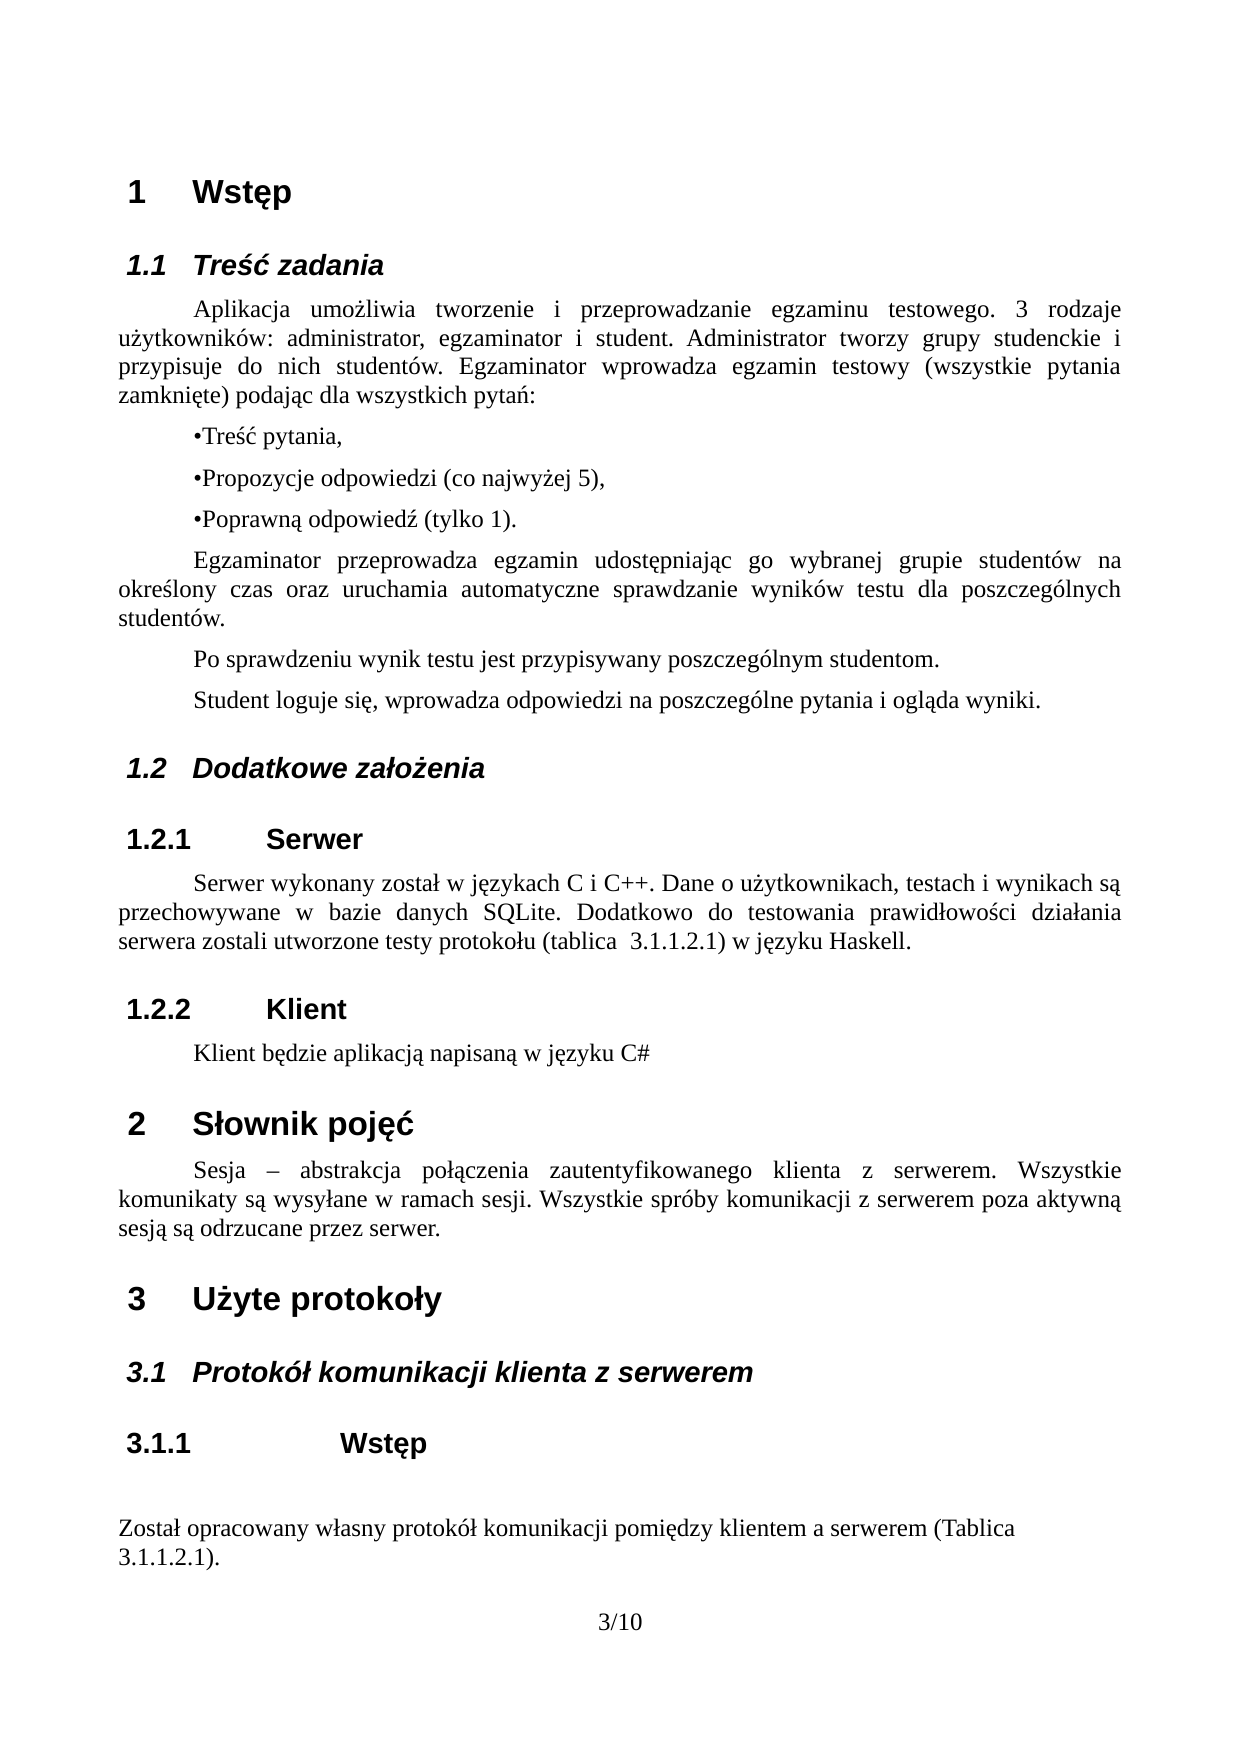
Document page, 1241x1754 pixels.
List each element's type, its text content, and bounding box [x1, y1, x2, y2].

subtitle Użyte protokoły [118, 1279, 1122, 1318]
subtitle Treść zadania [118, 248, 1122, 281]
subtitle Słownik pojęć [118, 1104, 1122, 1143]
subtitle Dodatkowe założenia [118, 751, 1122, 785]
text Serwer wykonany został w językach C i C++. Dane o użytkownikach, testach i wynikach są przechowywane w bazie danych SQLite. Dodatkowo do testowania prawidłowości działania serwera zostali utworzone testy protokołu (tablica 3.1.1.2.1) w języku Haskell. [118, 868, 1122, 955]
text Egzaminator przeprowadza egzamin udostępniając go wybranej grupie studentów na określony czas oraz uruchamia automatyczne sprawdzanie wyników testu dla poszczególnych studentów. [118, 545, 1122, 631]
text Został opracowany własny protokół komunikacji pomiędzy klientem a serwerem (Tablica 3.1.1.2.1). [118, 1513, 1122, 1571]
text Aplikacja umożliwia tworzenie i przeprowadzanie egzaminu testowego. 3 rodzaje użytkowników: administrator, egzaminator i student. Administrator tworzy grupy studenckie i przypisuje do nich studentów. Egzaminator wprowadza egzamin testowy (wszystkie pytania zamknięte) podając dla wszystkich pytań: [118, 294, 1122, 409]
subtitle Protokół komunikacji klienta z serwerem [118, 1355, 1122, 1389]
text •Poprawną odpowiedź (tylko 1). [118, 504, 1122, 533]
subtitle Serwer [118, 822, 1122, 856]
text Klient będzie aplikacją napisaną w języku C# [118, 1038, 1122, 1067]
subtitle Wstęp [118, 172, 1122, 210]
text •Treść pytania, [118, 421, 1122, 450]
text Po sprawdzeniu wynik testu jest przypisywany poszczególnym studentom. [118, 644, 1122, 673]
text Student loguje się, wprowadza odpowiedzi na poszczególne pytania i ogląda wyniki. [118, 685, 1122, 714]
subtitle Klient [118, 992, 1122, 1026]
text Sesja – abstrakcja połączenia zautentyfikowanego klienta z serwerem. Wszystkie komunikaty są wysyłane w ramach sesji. Wszystkie spróby komunikacji z serwerem poza aktywną sesją są odrzucane przez serwer. [118, 1155, 1122, 1242]
subtitle Wstęp [118, 1426, 1122, 1460]
text •Propozycje odpowiedzi (co najwyżej 5), [118, 463, 1122, 491]
